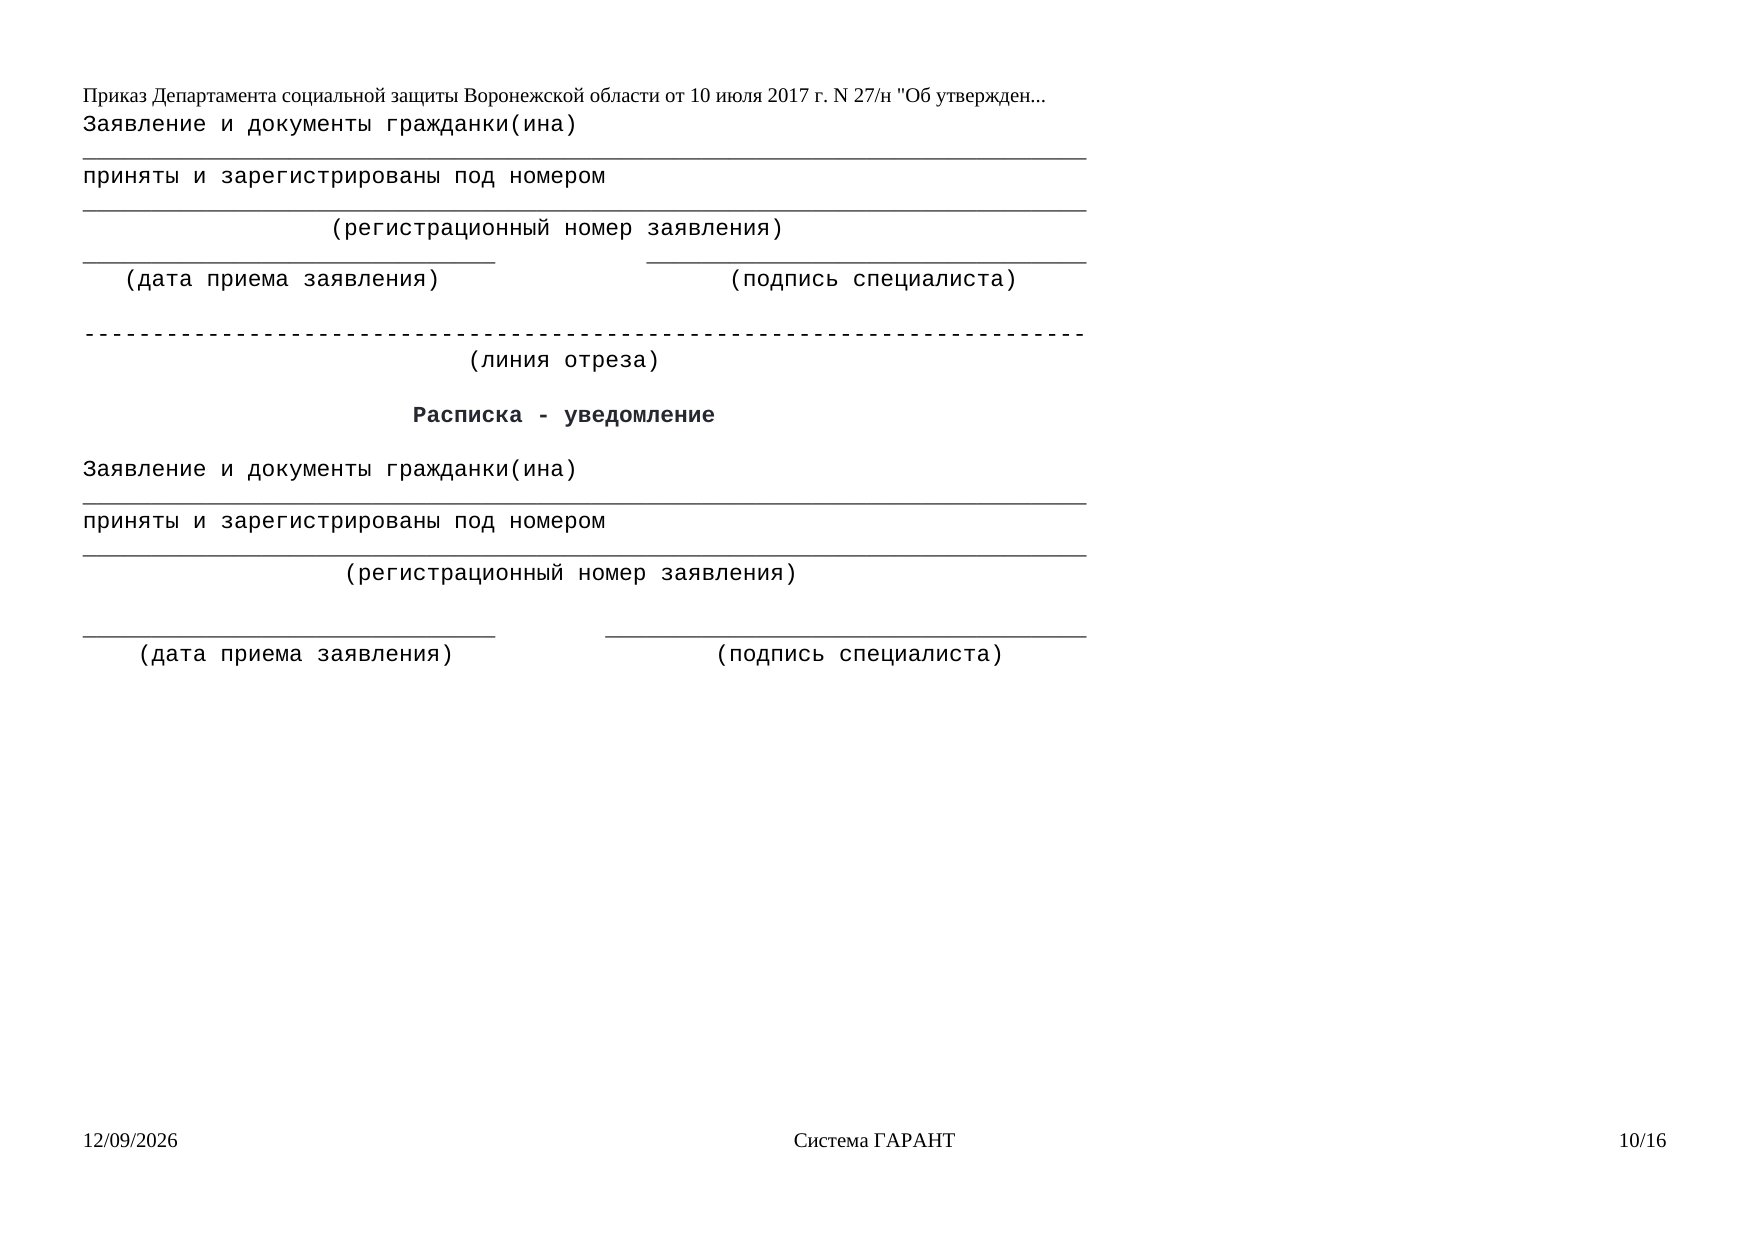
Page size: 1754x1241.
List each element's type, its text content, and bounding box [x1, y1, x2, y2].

text _________________________________________________________________________ [83, 484, 1671, 510]
text Расписка - уведомление [83, 403, 1671, 429]
text ------------------------------------------------------------------------- [83, 322, 1671, 348]
text Заявление и документы гражданки(ина) [83, 458, 1671, 484]
text _________________________________________________________________________ [83, 190, 1671, 216]
text (дата приема заявления) (подпись специалиста) [83, 642, 1671, 668]
text (регистрационный номер заявления) [83, 562, 1671, 587]
text (дата приема заявления) (подпись специалиста) [83, 268, 1671, 294]
text (линия отреза) [83, 348, 1671, 374]
text приняты и зарегистрированы под номером [83, 510, 1671, 536]
text (регистрационный номер заявления) [83, 216, 1671, 242]
text ______________________________ ________________________________ [83, 242, 1671, 268]
text ______________________________ ___________________________________ [83, 616, 1671, 642]
text приняты и зарегистрированы под номером [83, 164, 1671, 190]
text _________________________________________________________________________ [83, 536, 1671, 562]
text _________________________________________________________________________ [83, 138, 1671, 164]
text Заявление и документы гражданки(ина) [83, 112, 1671, 138]
